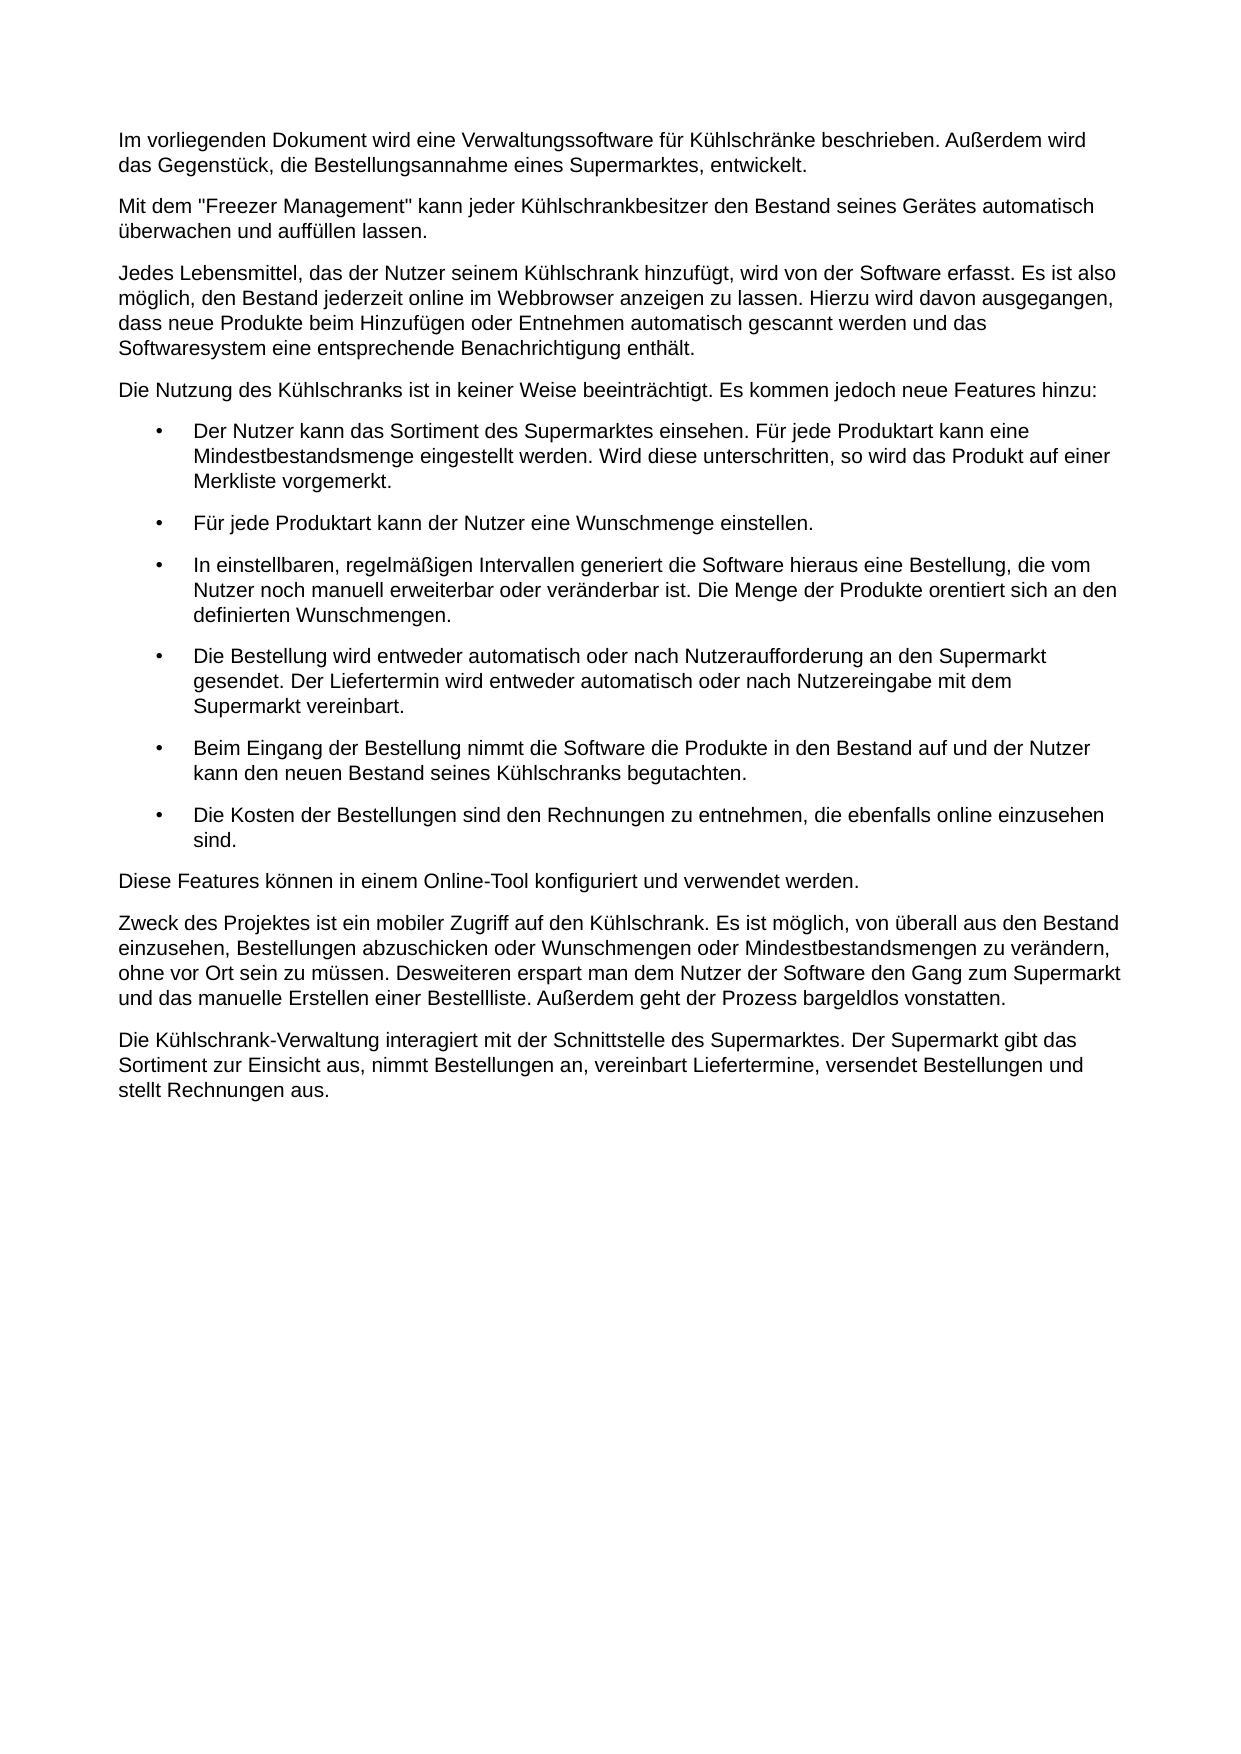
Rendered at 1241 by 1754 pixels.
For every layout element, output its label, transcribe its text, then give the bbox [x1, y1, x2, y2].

list Die Bestellung wird entweder automatisch oder nach Nutzeraufforderung an den Supermarkt gesendet. Der Liefertermin wird entweder automatisch oder nach Nutzereingabe mit dem Supermarkt vereinbart. [156, 643, 1122, 718]
text Die Nutzung des Kühlschranks ist in keiner Weise beeinträchtigt. Es kommen jedoch neue Features hinzu: [118, 376, 1122, 401]
text Diese Features können in einem Online-Tool konfiguriert und verwendet werden. [118, 868, 1122, 893]
list Beim Eingang der Bestellung nimmt die Software die Produkte in den Bestand auf und der Nutzer kann den neuen Bestand seines Kühlschranks begutachten. [156, 735, 1122, 785]
text Mit dem "Freezer Management" kann jeder Kühlschrankbesitzer den Bestand seines Gerätes automatisch überwachen und auffüllen lassen. [118, 193, 1122, 243]
text Im vorliegenden Dokument wird eine Verwaltungssoftware für Kühlschränke beschrieben. Außerdem wird das Gegenstück, die Bestellungsannahme eines Supermarktes, entwickelt. [118, 126, 1122, 176]
list Die Kosten der Bestellungen sind den Rechnungen zu entnehmen, die ebenfalls online einzusehen sind. [156, 801, 1122, 851]
text Zweck des Projektes ist ein mobiler Zugriff auf den Kühlschrank. Es ist möglich, von überall aus den Bestand einzusehen, Bestellungen abzuschicken oder Wunschmengen oder Mindestbestandsmengen zu verändern, ohne vor Ort sein zu müssen. Desweiteren erspart man dem Nutzer der Software den Gang zum Supermarkt und das manuelle Erstellen einer Bestellliste. Außerdem geht der Prozess bargeldlos vonstatten. [118, 910, 1122, 1010]
text Die Kühlschrank-Verwaltung interagiert mit der Schnittstelle des Supermarktes. Der Supermarkt gibt das Sortiment zur Einsicht aus, nimmt Bestellungen an, vereinbart Liefertermine, versendet Bestellungen und stellt Rechnungen aus. [118, 1026, 1122, 1101]
list Für jede Produktart kann der Nutzer eine Wunschmenge einstellen. [156, 510, 1122, 535]
text Jedes Lebensmittel, das der Nutzer seinem Kühlschrank hinzufügt, wird von der Software erfasst. Es ist also möglich, den Bestand jederzeit online im Webbrowser anzeigen zu lassen. Hierzu wird davon ausgegangen, dass neue Produkte beim Hinzufügen oder Entnehmen automatisch gescannt werden und das Softwaresystem eine entsprechende Benachrichtigung enthält. [118, 260, 1122, 360]
list In einstellbaren, regelmäßigen Intervallen generiert die Software hieraus eine Bestellung, die vom Nutzer noch manuell erweiterbar oder veränderbar ist. Die Menge der Produkte orentiert sich an den definierten Wunschmengen. [156, 551, 1122, 626]
list Der Nutzer kann das Sortiment des Supermarktes einsehen. Für jede Produktart kann eine Mindestbestandsmenge eingestellt werden. Wird diese unterschritten, so wird das Produkt auf einer Merkliste vorgemerkt. [156, 418, 1122, 493]
